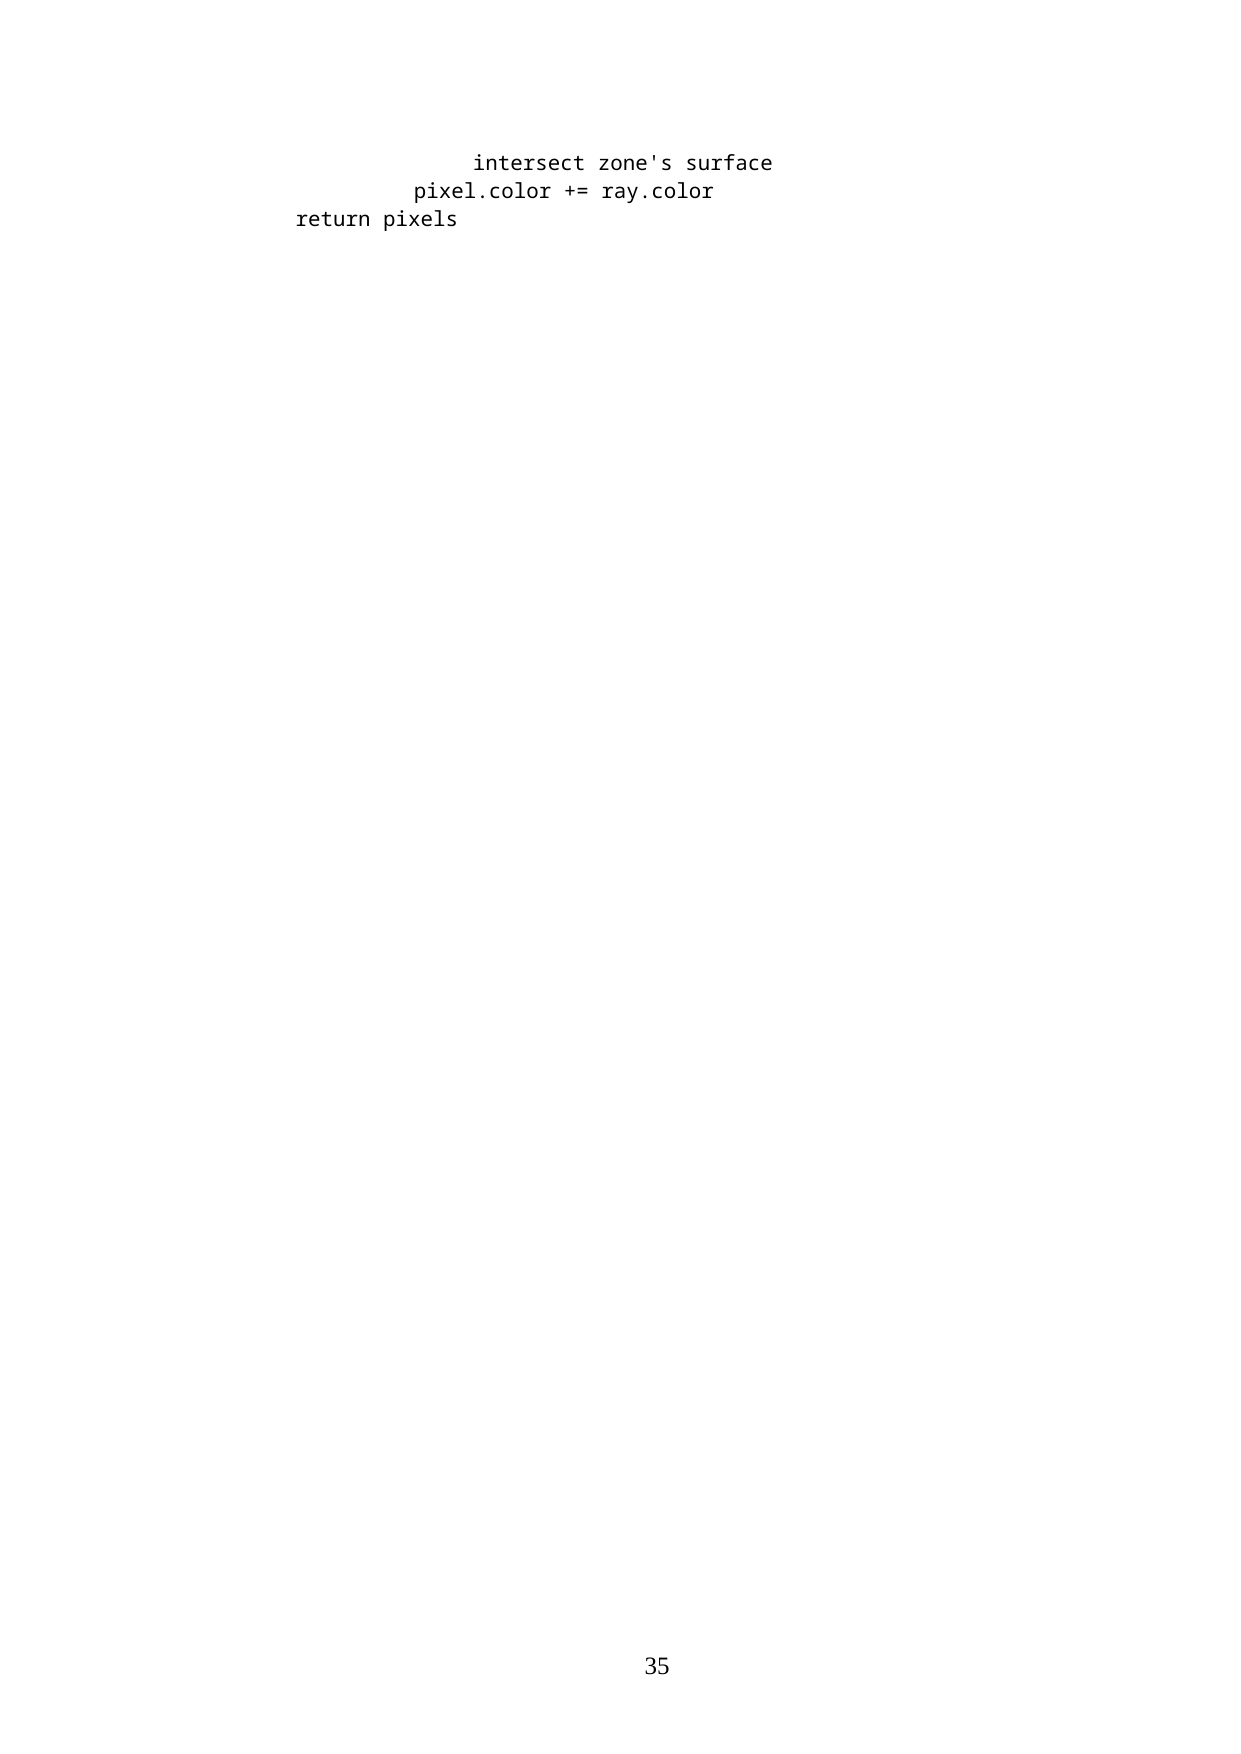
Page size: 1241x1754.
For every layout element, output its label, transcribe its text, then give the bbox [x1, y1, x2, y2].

text intersect zone's surface [236, 148, 1092, 176]
text pixel.color += ray.color [236, 176, 1092, 204]
text return pixels [236, 204, 1092, 233]
